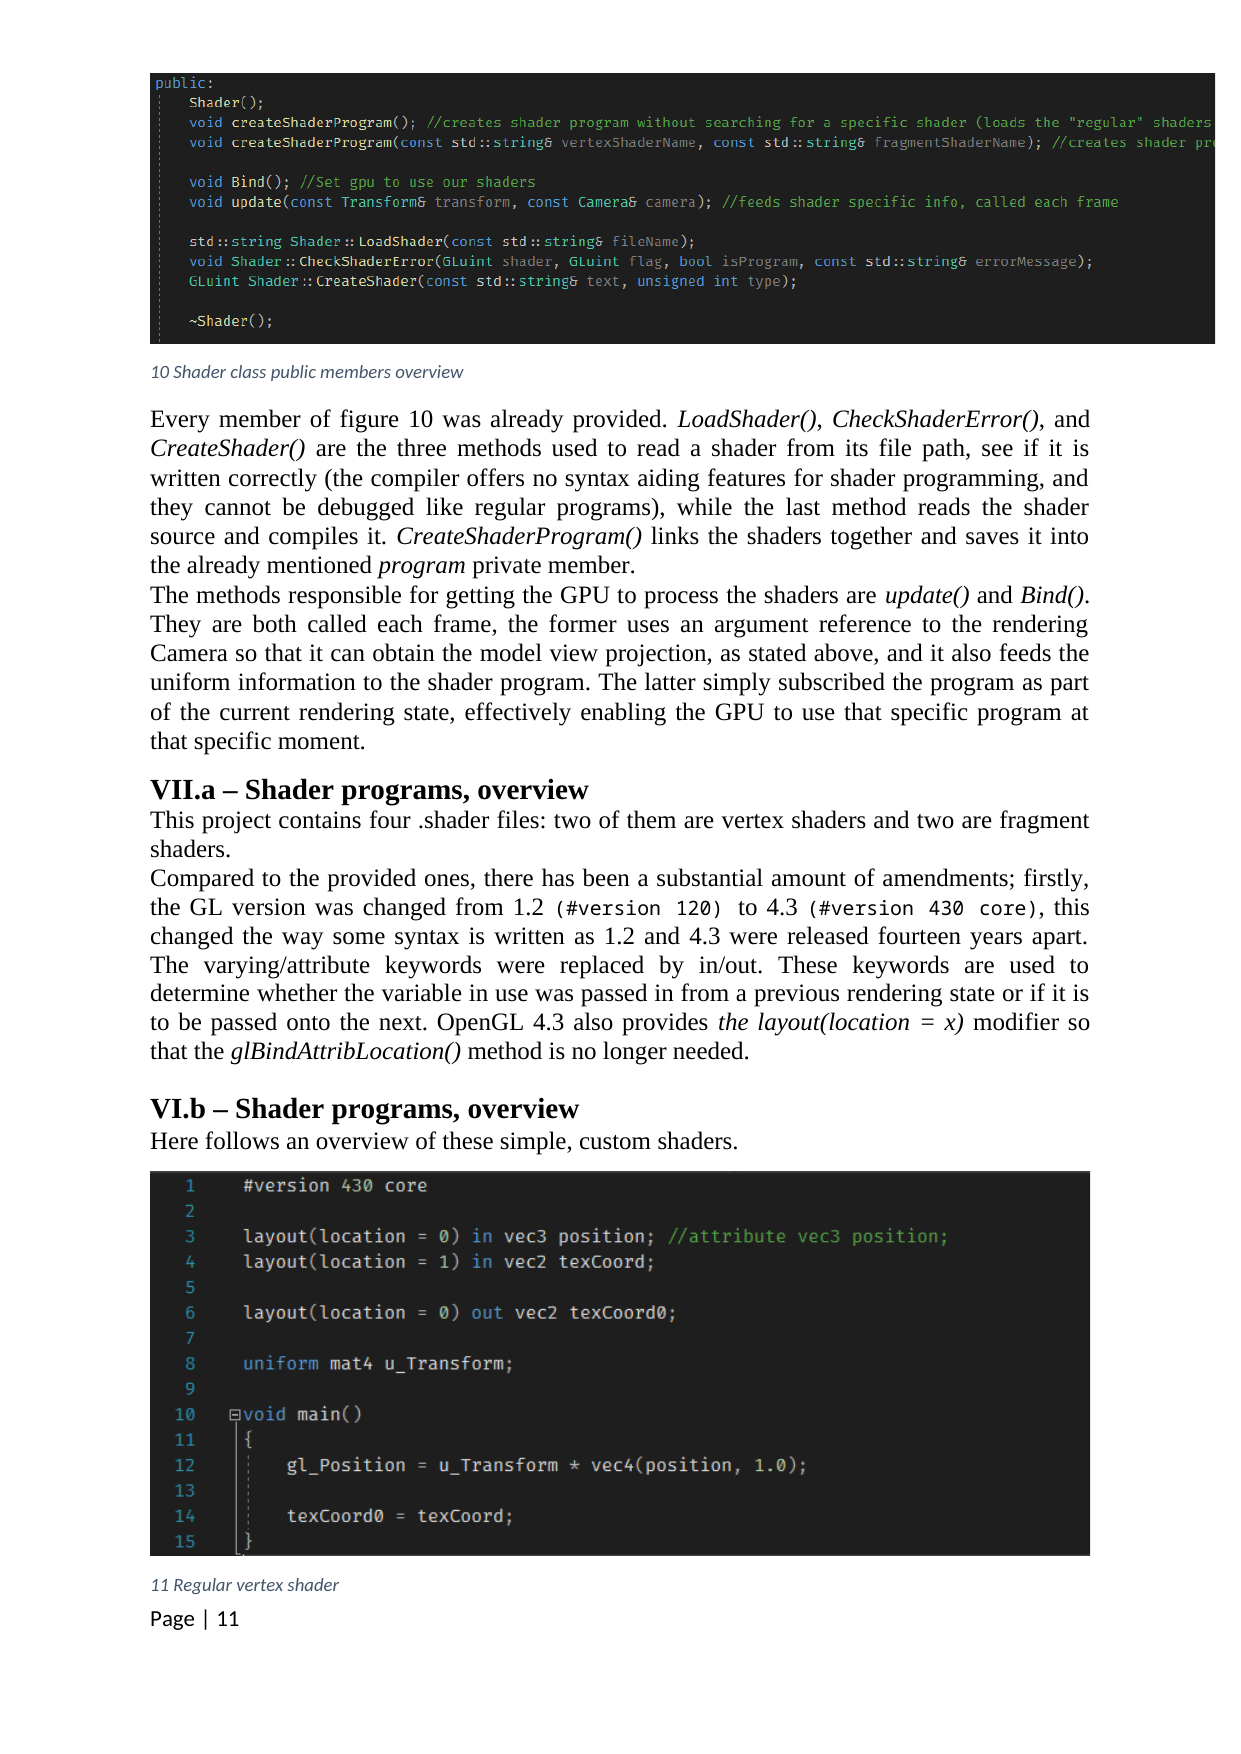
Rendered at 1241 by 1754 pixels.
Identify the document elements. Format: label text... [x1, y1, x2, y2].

text 11 Regular vertex shader [150, 1573, 1090, 1596]
text VI.b – Shader programs, overview Here follows an overview of these simple, custom shaders. [150, 1092, 1090, 1154]
text 10 Shader class public members overview [150, 360, 1090, 383]
text Every member of figure 10 was already provided. LoadShader(), CheckShaderError(), and CreateShader() are the three methods used to read a shader from its file path, see if it is written correctly (the compiler offers no syntax aiding features for shader programming, and they cannot be debugged like regular programs), while the last method reads the shader source and compiles it. CreateShaderProgram() links the shaders together and saves it into the already mentioned program private member. The methods responsible for getting the GPU to process the shaders are update() and Bind(). They are both called each frame, the former uses an argument reference to the rendering Camera so that it can obtain the model view projection, as stated above, and it also feeds the uniform information to the shader program. The latter simply subscribed the program as part of the current rendering state, effectively enabling the GPU to use that specific program at that specific moment. [150, 404, 1090, 755]
text VII.a – Shader programs, overview This project contains four .shader files: two of them are vertex shaders and two are fragment shaders. Compared to the provided ones, there has been a substantial amount of amendments; firstly, the GL version was changed from 1.2 (#version 120) to 4.3 (#version 430 core), this changed the way some syntax is written as 1.2 and 4.3 were released fourteen years apart. The varying/attribute keywords were replaced by in/out. These keywords are used to determine whether the variable in use was passed in from a previous rendering state or if it is to be passed onto the next. OpenGL 4.3 also provides the layout(location = x) modifier so that the glBindAttribLocation() method is no longer needed. [150, 772, 1090, 1065]
